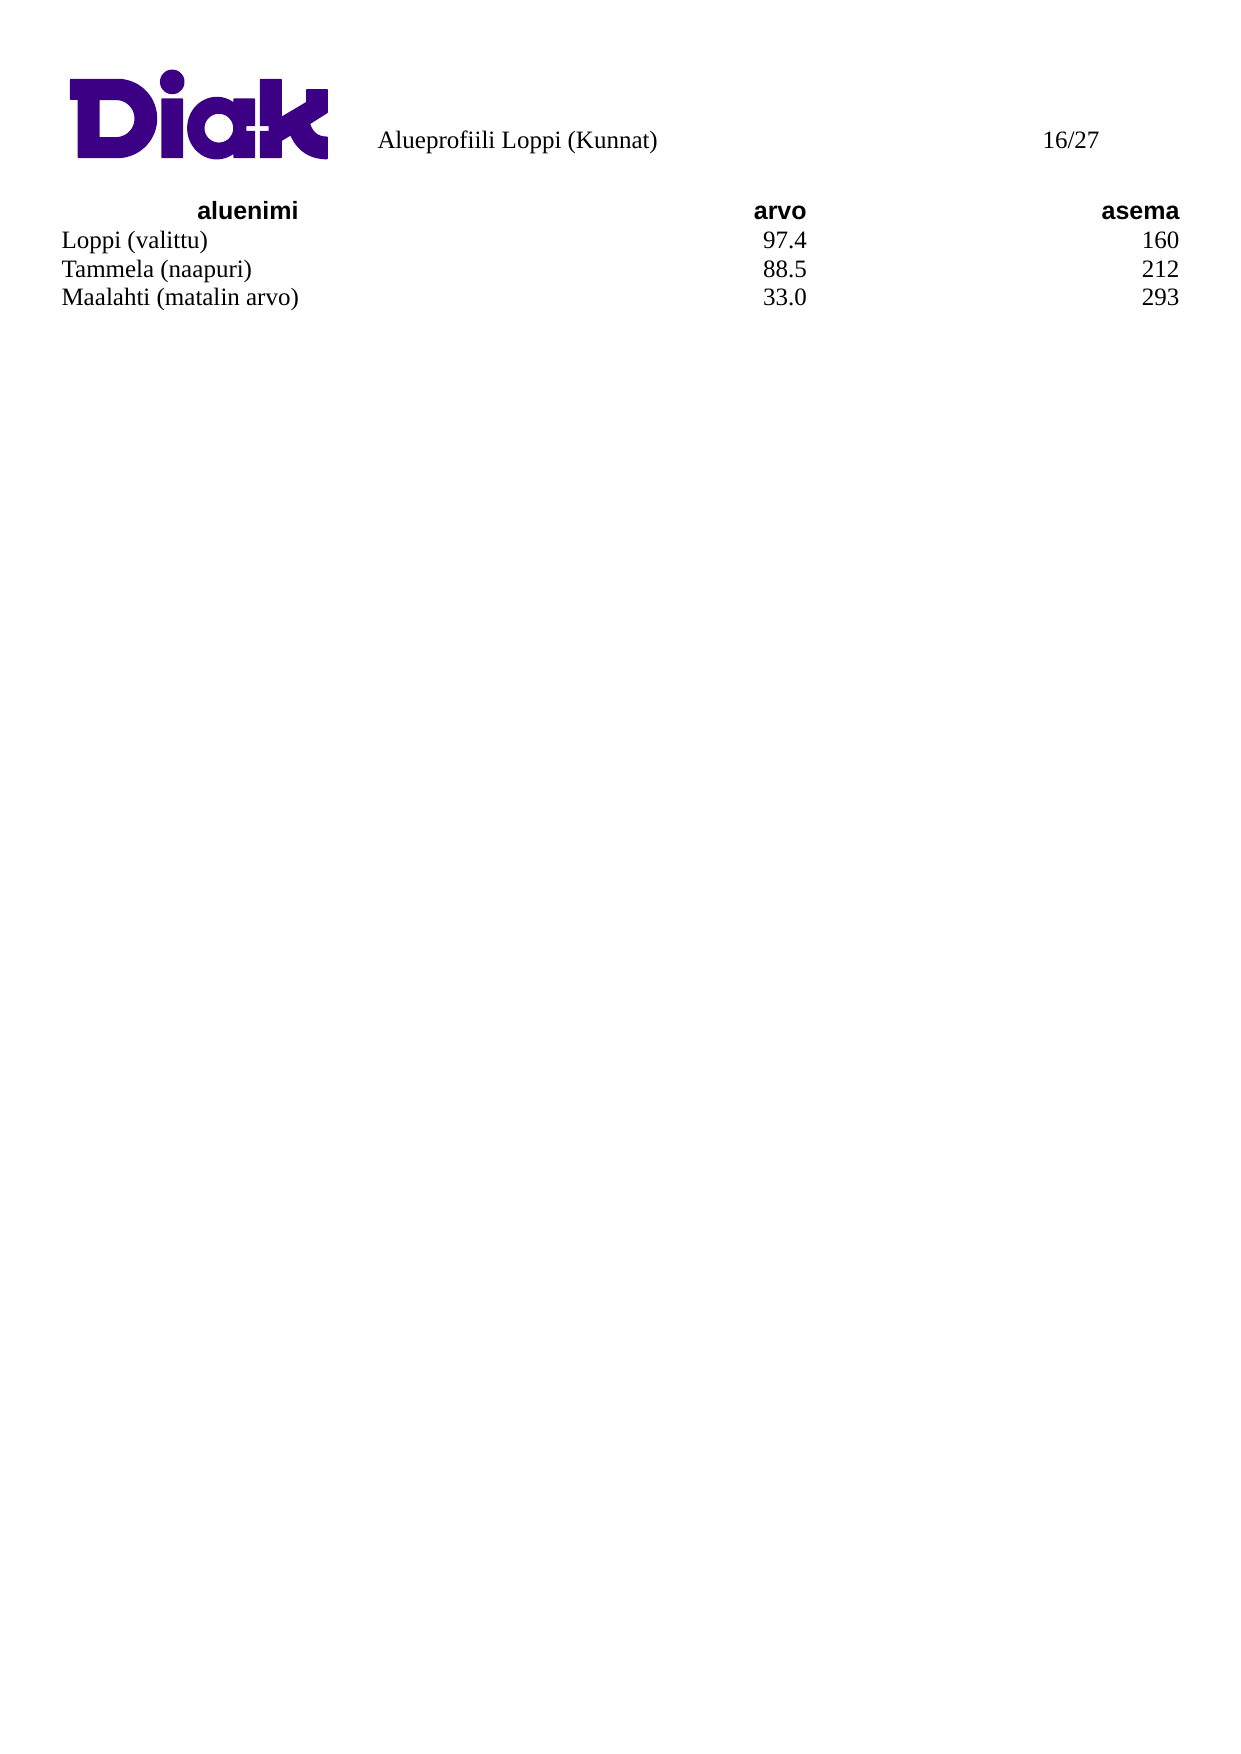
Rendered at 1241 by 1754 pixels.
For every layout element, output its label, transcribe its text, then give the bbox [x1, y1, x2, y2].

table_cell Maalahti (matalin arvo) [61, 283, 434, 311]
table_cell Tammela (naapuri) [61, 254, 434, 282]
table_cell 293 [806, 283, 1179, 311]
table_cell 97.4 [434, 225, 806, 254]
table_header aluenimi [61, 196, 434, 225]
table_header asema [806, 196, 1179, 225]
table_header arvo [434, 196, 806, 225]
table_cell 212 [806, 254, 1179, 282]
table_cell 33.0 [434, 283, 806, 311]
table_cell Loppi (valittu) [61, 225, 434, 254]
table_cell 160 [806, 225, 1179, 254]
table_cell 88.5 [434, 254, 806, 282]
